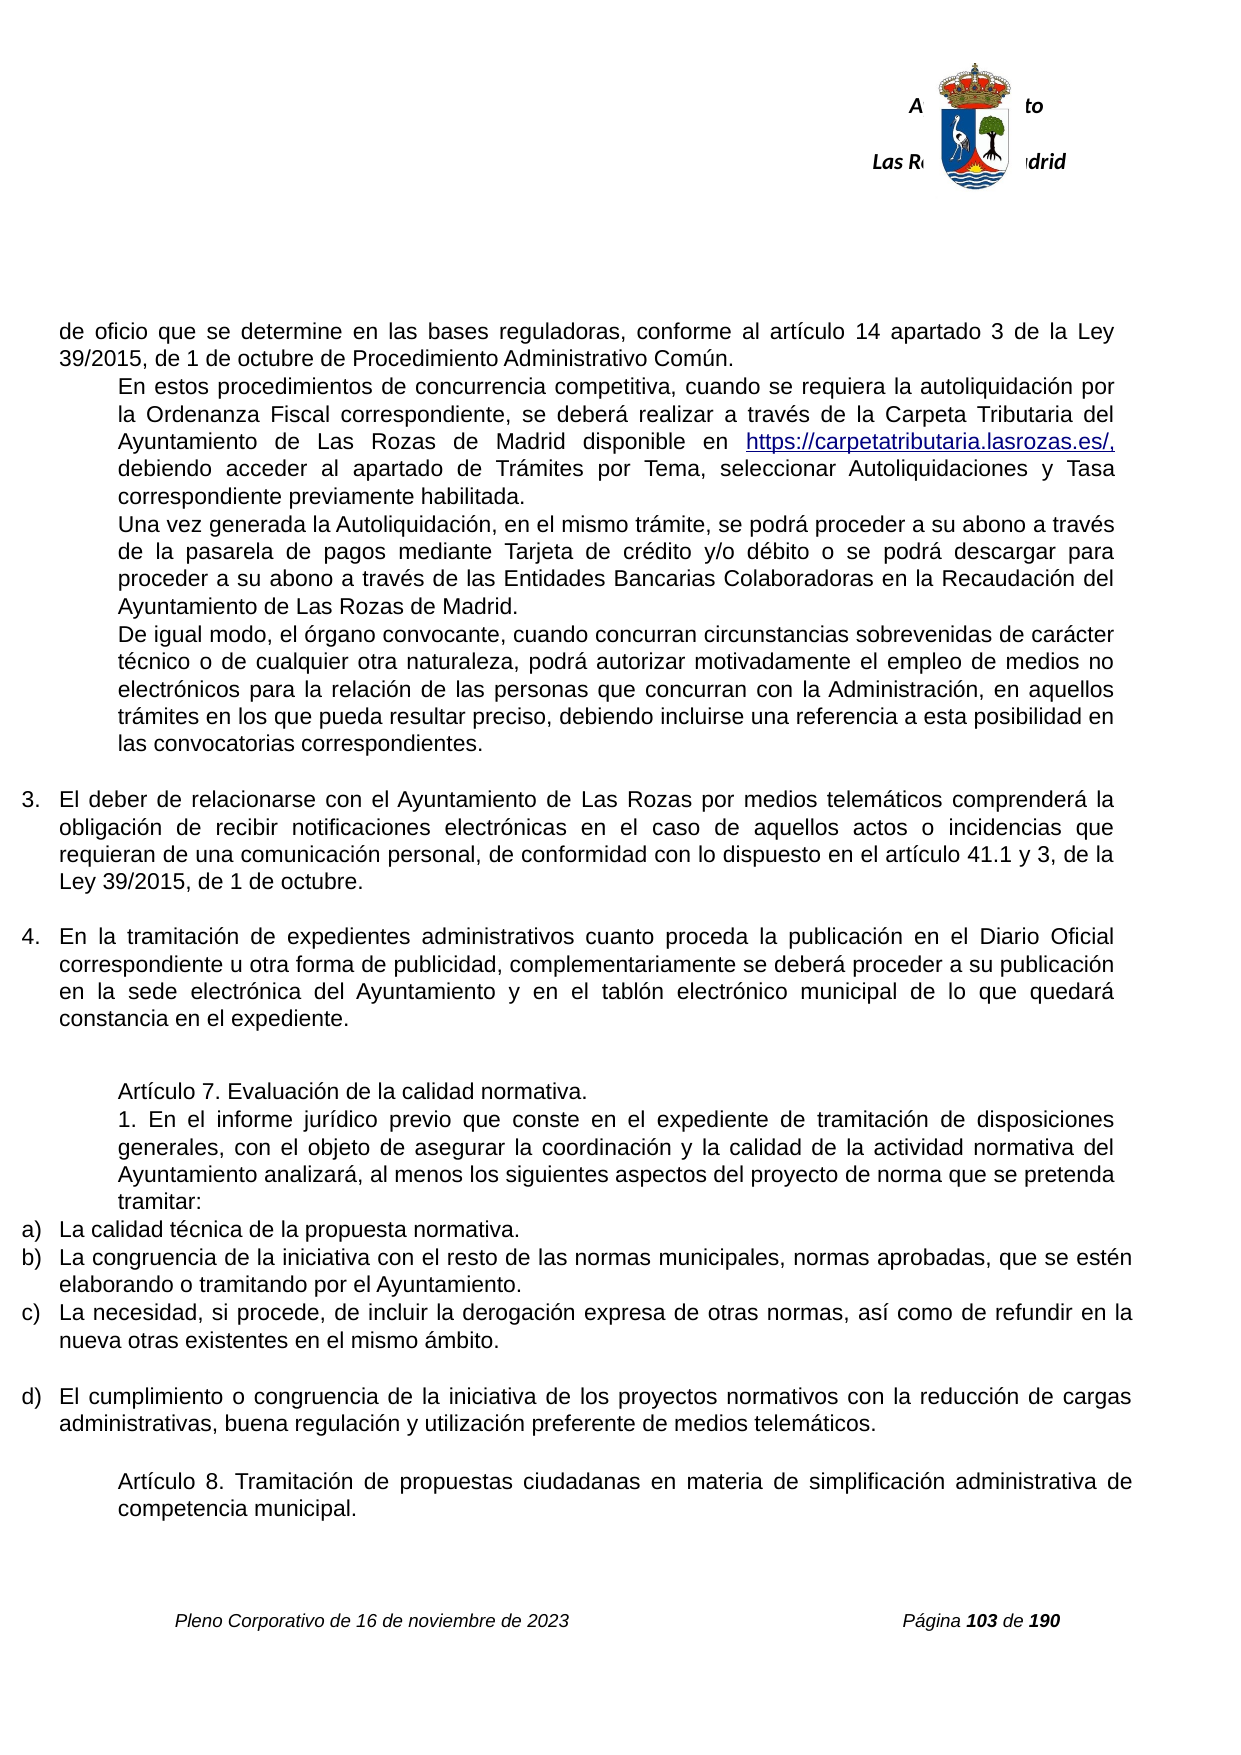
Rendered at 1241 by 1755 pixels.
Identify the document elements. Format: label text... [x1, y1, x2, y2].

text Artículo 8. Tramitación de propuestas ciudadanas en materia de simplificación administrativa de competencia municipal. [118, 1468, 1134, 1522]
list El cumplimiento o congruencia de la iniciativa de los proyectos normativos con la reducción de cargas administrativas, buena regulación y utilización preferente de medios telemáticos. [21, 1383, 1134, 1437]
text Artículo 7. Evaluación de la calidad normativa. [118, 1078, 1134, 1104]
list La congruencia de la iniciativa con el resto de las normas municipales, normas aprobadas, que se estén elaborando o tramitando por el Ayuntamiento. [21, 1244, 1134, 1298]
list En la tramitación de expedientes administrativos cuanto proceda la publicación en el Diario Oficial correspondiente u otra forma de publicidad, complementariamente se deberá proceder a su publicación en la sede electrónica del Ayuntamiento y en el tablón electrónico municipal de lo que quedará constancia en el expediente. [21, 923, 1116, 1032]
text Una vez generada la Autoliquidación, en el mismo trámite, se podrá proceder a su abono a través de la pasarela de pagos mediante Tarjeta de crédito y/o débito o se podrá descargar para proceder a su abono a través de las Entidades Bancarias Colaboradoras en la Recaudación del Ayuntamiento de Las Rozas de Madrid. [118, 511, 1116, 619]
text En estos procedimientos de concurrencia competitiva, cuando se requiera la autoliquidación por la Ordenanza Fiscal correspondiente, se deberá realizar a través de la Carpeta Tributaria del Ayuntamiento de Las Rozas de Madrid disponible en https://carpetatributaria.lasrozas.es/, debiendo acceder al apartado de Trámites por Tema, seleccionar Autoliquidaciones y Tasa correspondiente previamente habilitada. [118, 373, 1115, 509]
text De igual modo, el órgano convocante, cuando concurran circunstancias sobrevenidas de carácter técnico o de cualquier otra naturaleza, podrá autorizar motivadamente el empleo de medios no electrónicos para la relación de las personas que concurran con la Administración, en aquellos trámites en los que pueda resultar preciso, debiendo incluirse una referencia a esta posibilidad en las convocatorias correspondientes. [118, 621, 1115, 757]
list El deber de relacionarse con el Ayuntamiento de Las Rozas por medios telemáticos comprenderá la obligación de recibir notificaciones electrónicas en el caso de aquellos actos o incidencias que requieran de una comunicación personal, de conformidad con lo dispuesto en el artículo 41.1 y 3, de la Ley 39/2015, de 1 de octubre. [21, 786, 1116, 894]
text 1. En el informe jurídico previo que conste en el expediente de tramitación de disposiciones generales, con el objeto de asegurar la coordinación y la calidad de la actividad normativa del Ayuntamiento analizará, al menos los siguientes aspectos del proyecto de norma que se pretenda tramitar: [118, 1106, 1115, 1214]
list La necesidad, si procede, de incluir la derogación expresa de otras normas, así como de refundir en la nueva otras existentes en el mismo ámbito. [21, 1299, 1134, 1353]
list La calidad técnica de la propuesta normativa. [21, 1216, 1134, 1242]
list de oficio que se determine en las bases reguladoras, conforme al artículo 14 apartado 3 de la Ley 39/2015, de 1 de octubre de Procedimiento Administrativo Común. [21, 318, 1116, 372]
